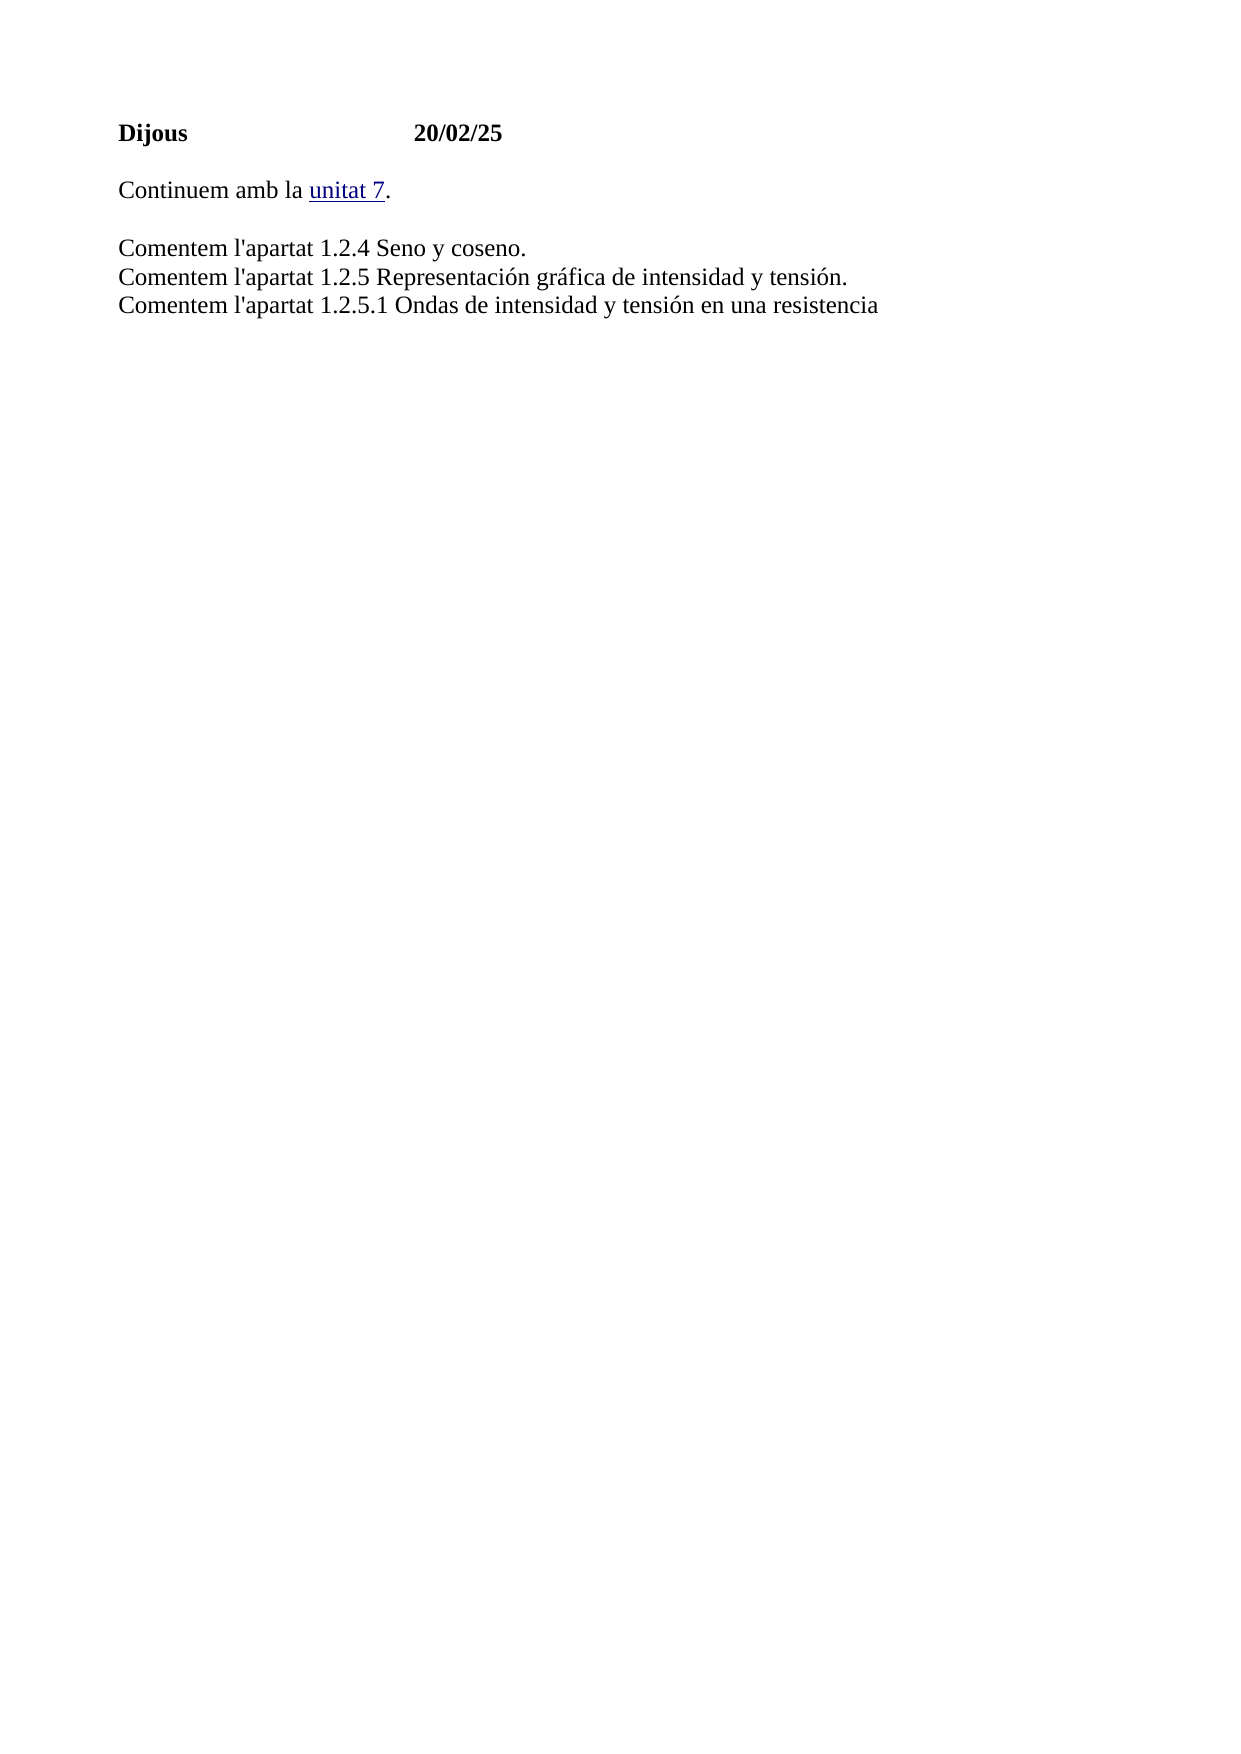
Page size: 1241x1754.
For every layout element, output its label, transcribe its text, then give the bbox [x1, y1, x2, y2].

text Dijous 20/02/25 [118, 118, 1122, 147]
text Comentem l'apartat 1.2.5.1 Ondas de intensidad y tensión en una resistencia [118, 291, 1122, 319]
text Comentem l'apartat 1.2.4 Seno y coseno. [118, 233, 1122, 262]
text Continuem amb la unitat 7. [118, 176, 1122, 204]
text Comentem l'apartat 1.2.5 Representación gráfica de intensidad y tensión. [118, 262, 1122, 291]
